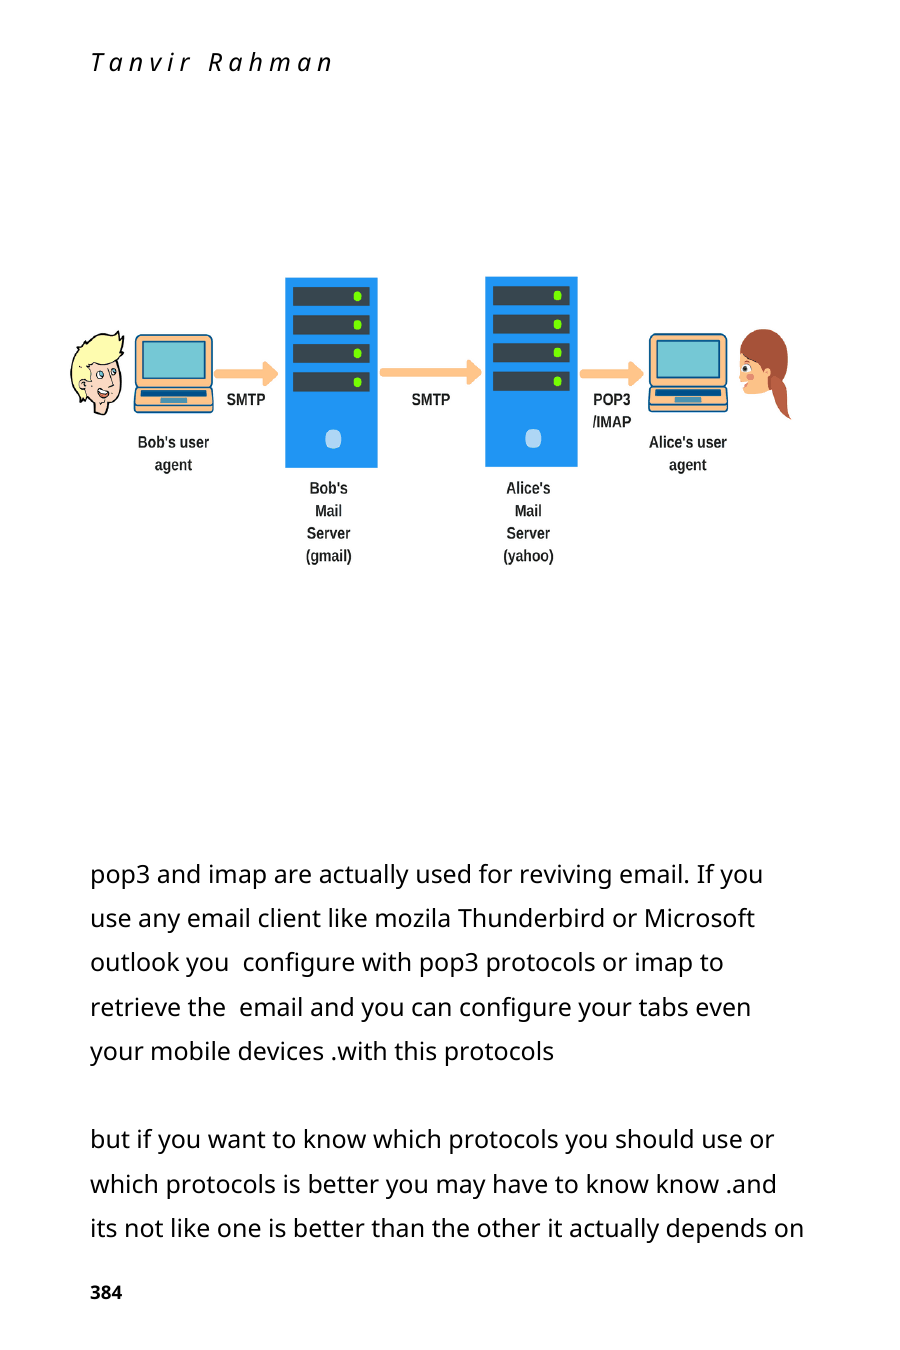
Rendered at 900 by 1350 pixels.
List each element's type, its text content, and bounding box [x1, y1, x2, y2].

text pop3 and imap are actually used for reviving email. If you use any email client like mozila Thunderbird or Microsoft outlook you configure with pop3 protocols or imap to retrieve the email and you can configure your tabs even your mobile devices .with this protocols [90, 857, 810, 1068]
picture [59, 136, 821, 608]
text but if you want to know which protocols you should use or which protocols is better you may have to know know .and its not like one is better than the other it actually depends on [90, 1122, 810, 1245]
